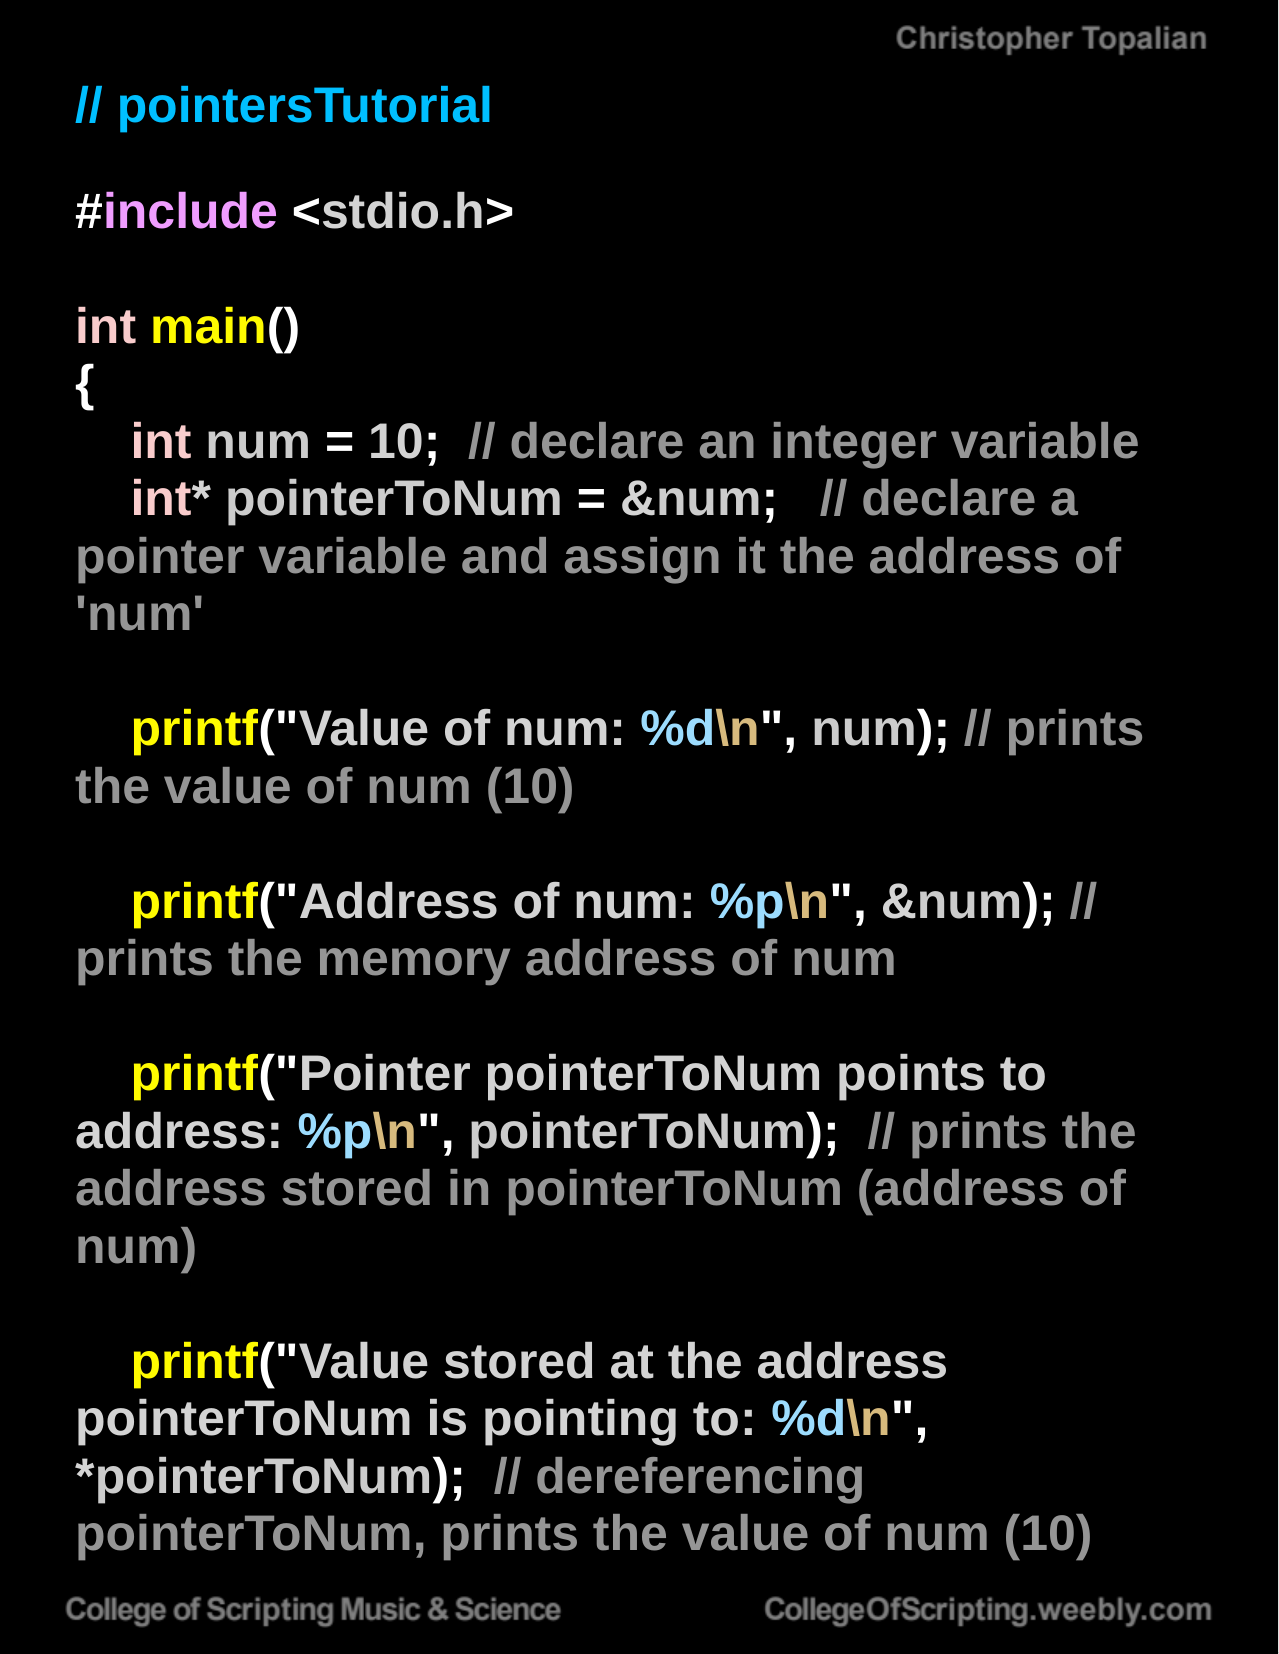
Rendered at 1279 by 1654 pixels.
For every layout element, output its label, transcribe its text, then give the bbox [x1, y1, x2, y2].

text printf("Pointer pointerToNum points to address: %p\n", pointerToNum); // prints the address stored in pointerToNum (address of num) [75, 1043, 1203, 1273]
text printf("Address of num: %p\n", &num); // prints the memory address of num [75, 871, 1203, 986]
text int main() [75, 296, 1203, 353]
text int* pointerToNum = &num; // declare a pointer variable and assign it the address of 'num' [75, 468, 1203, 641]
text { [75, 353, 1203, 411]
subtitle // pointersTutorial [75, 75, 1203, 132]
subtitle #include <stdio.h> [75, 181, 1203, 238]
text printf("Value stored at the address pointerToNum is pointing to: %d\n", *pointerToNum); // dereferencing pointerToNum, prints the value of num (10) [75, 1331, 1203, 1561]
text printf("Value of num: %d\n", num); // prints the value of num (10) [75, 698, 1203, 813]
text int num = 10; // declare an integer variable [75, 411, 1203, 468]
